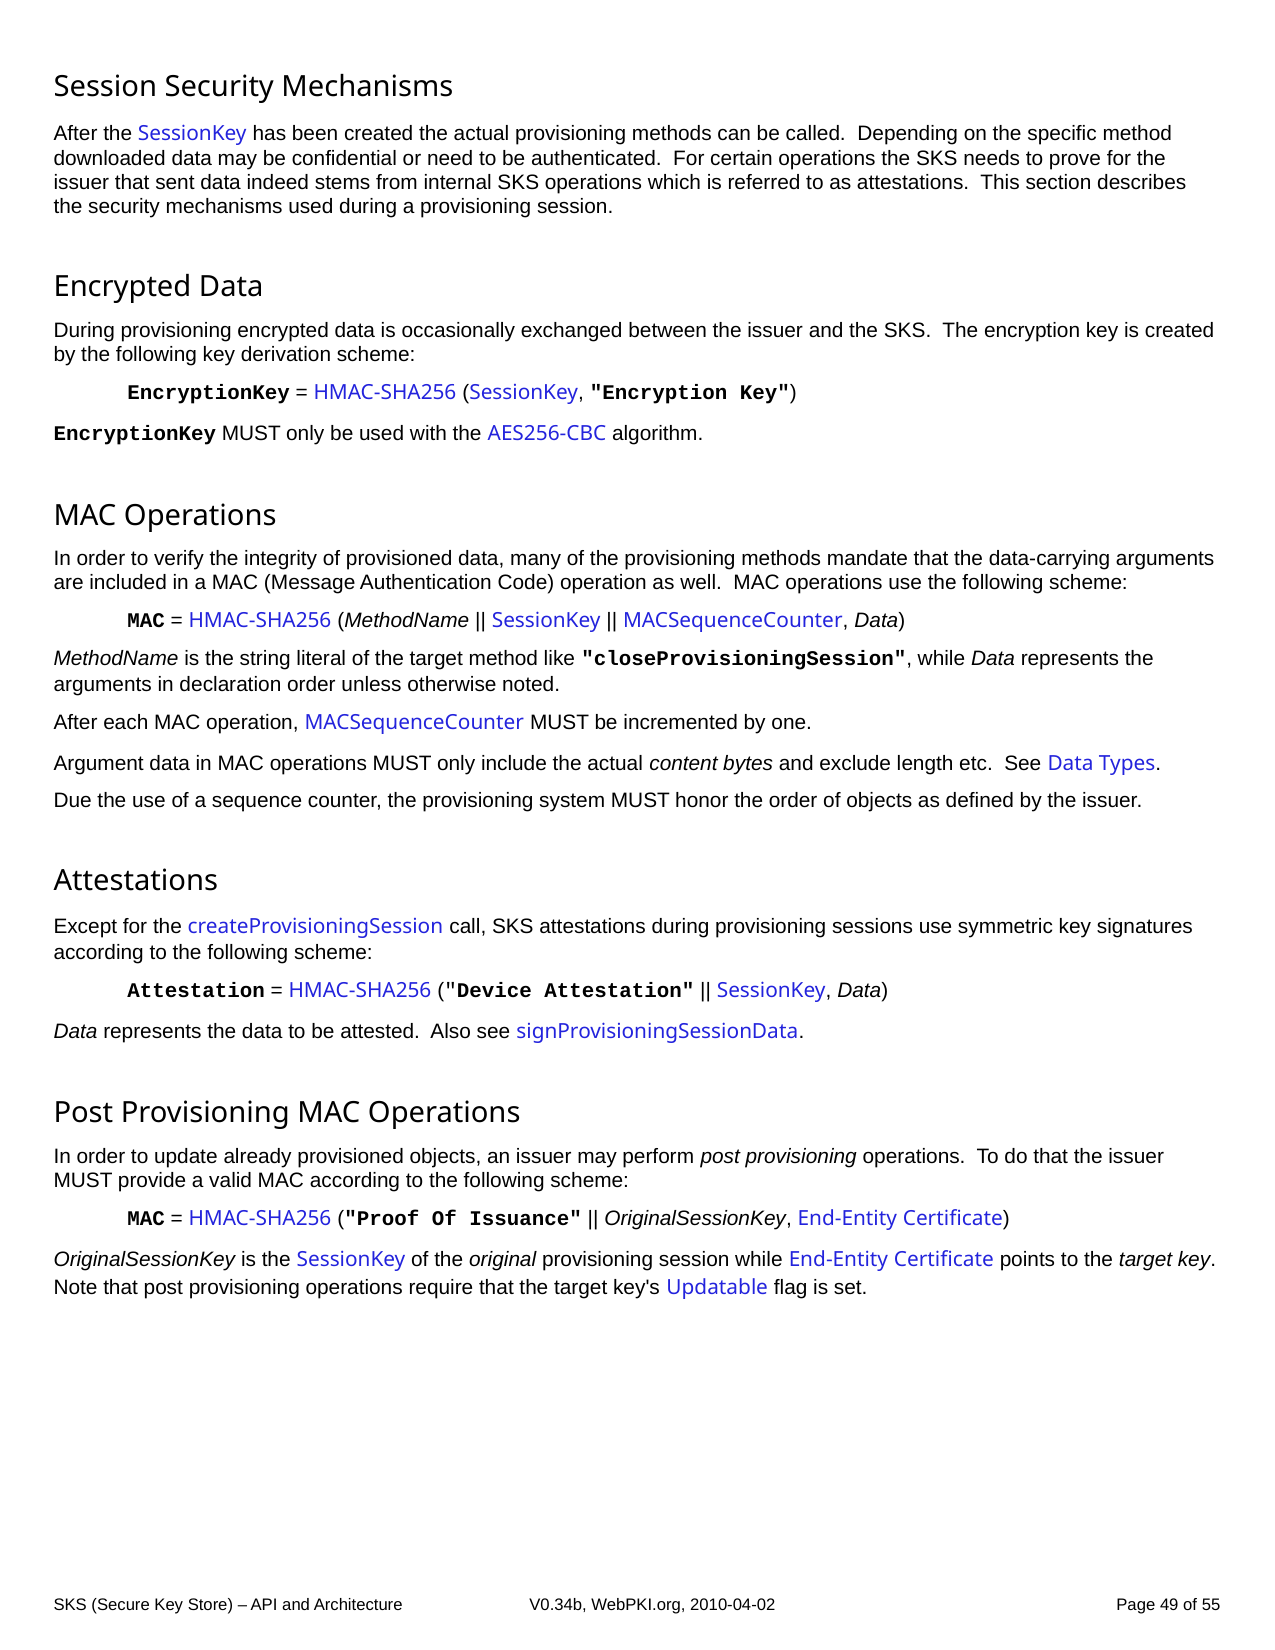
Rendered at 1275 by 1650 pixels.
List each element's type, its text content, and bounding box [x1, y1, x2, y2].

text Attestation = HMAC-SHA256 ("Device Attestation" || SessionKey, Data) [53, 976, 1221, 1004]
text Except for the createProvisioningSession call, SKS attestations during provisioning sessions use symmetric key signatures according to the following scheme: [53, 911, 1221, 964]
text EncryptionKey MUST only be used with the AES256-CBC algorithm. [53, 418, 1221, 446]
text During provisioning encrypted data is occasionally exchanged between the issuer and the SKS. The encryption key is created by the following key derivation scheme: [53, 318, 1221, 366]
subtitle Post Provisioning MAC Operations [53, 1092, 1221, 1131]
text MethodName is the string literal of the target method like "closeProvisioningSession", while Data represents the arguments in declaration order unless otherwise noted. [53, 646, 1221, 696]
subtitle MAC Operations [53, 494, 1221, 533]
text In order to verify the integrity of provisioned data, many of the provisioning methods mandate that the data-carrying arguments are included in a MAC (Message Authentication Code) operation as well. MAC operations use the following scheme: [53, 546, 1221, 594]
text After each MAC operation, MACSequenceCounter MUST be incremented by one. [53, 707, 1221, 736]
text After the SessionKey has been created the actual provisioning methods can be called. Depending on the specific method downloaded data may be confidential or need to be authenticated. For certain operations the SKS needs to prove for the issuer that sent data indeed stems from internal SKS operations which is referred to as attestations. This section describes the security mechanisms used during a provisioning session. [53, 118, 1221, 218]
text EncryptionKey = HMAC-SHA256 (SessionKey, "Encryption Key") [53, 377, 1221, 406]
subtitle Attestations [53, 859, 1221, 899]
text Argument data in MAC operations MUST only include the actual content bytes and exclude length etc. See Data Types. [53, 748, 1221, 776]
text MAC = HMAC-SHA256 (MethodName || SessionKey || MACSequenceCounter, Data) [53, 606, 1221, 634]
text Due the use of a sequence counter, the provisioning system MUST honor the order of objects as defined by the issuer. [53, 788, 1221, 812]
subtitle Session Security Mechanisms [53, 66, 1221, 105]
text MAC = HMAC-SHA256 ("Proof Of Issuance" || OriginalSessionKey, End-Entity Certificate) [53, 1203, 1221, 1232]
text In order to update already provisioned objects, an issuer may perform post provisioning operations. To do that the issuer MUST provide a valid MAC according to the following scheme: [53, 1144, 1221, 1192]
text Data represents the data to be attested. Also see signProvisioningSessionData. [53, 1016, 1221, 1044]
subtitle Encrypted Data [53, 266, 1221, 305]
text OriginalSessionKey is the SessionKey of the original provisioning session while End-Entity Certificate points to the target key. Note that post provisioning operations require that the target key's Updatable flag is set. [53, 1244, 1221, 1301]
